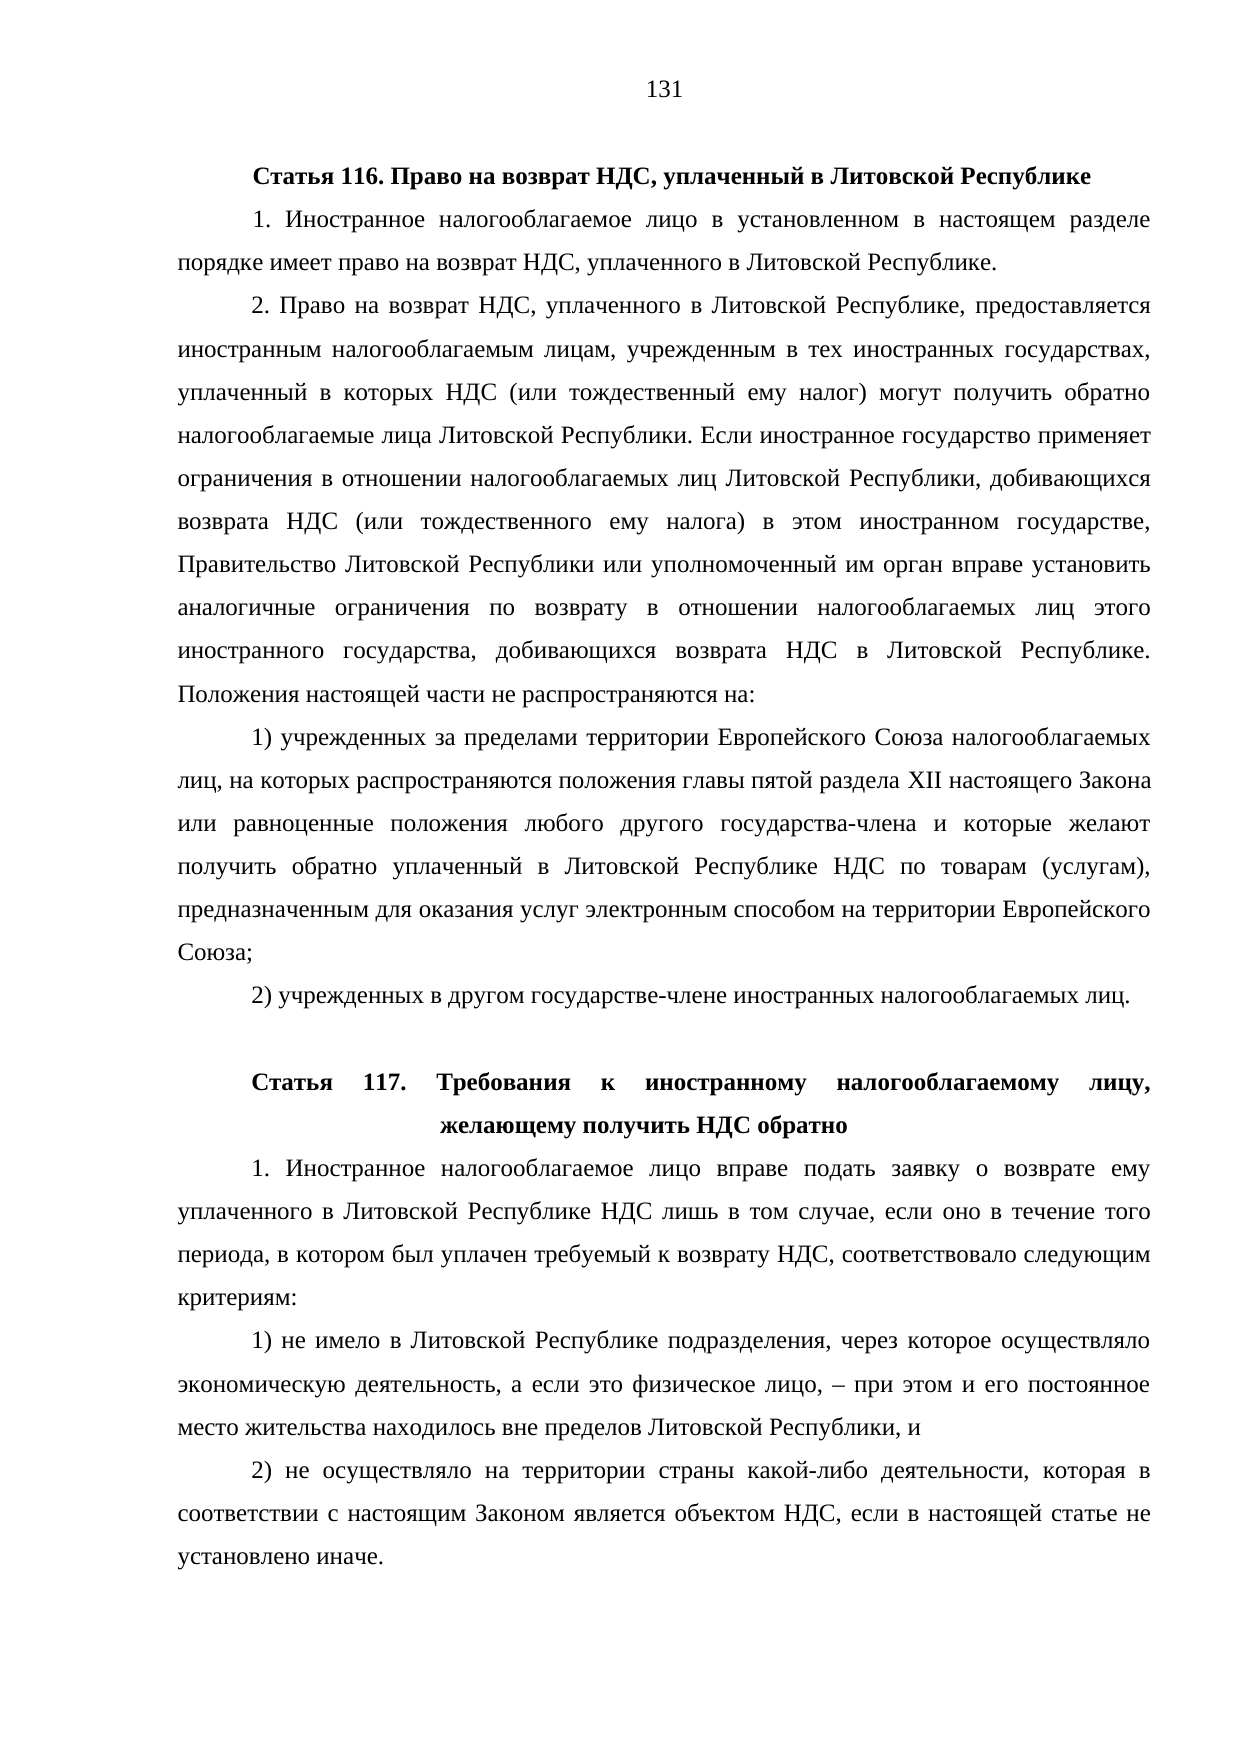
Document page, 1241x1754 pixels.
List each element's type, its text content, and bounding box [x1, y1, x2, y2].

text 1. Иностранное налогооблагаемое лицо вправе подать заявку о возврате ему уплаченного в Литовской Республике НДС лишь в том случае, если оно в течение того периода, в котором был уплачен требуемый к возврату НДС, соответствовало следующим критериям: [177, 1153, 1152, 1311]
text 1) не имело в Литовской Республике подразделения, через которое осуществляло экономическую деятельность, а если это физическое лицо, – при этом и его постоянное место жительства находилось вне пределов Литовской Республики, и [177, 1326, 1152, 1441]
text Статья 117. Требования к иностранному налогооблагаемому лицу, желающему получить НДС обратно [251, 1067, 1152, 1139]
text 1. Иностранное налогооблагаемое лицо в установленном в настоящем разделе порядке имеет право на возврат НДС, уплаченного в Литовской Республике. [177, 204, 1152, 276]
text 1) учрежденных за пределами территории Европейского Союза налогооблагаемых лиц, на которых распространяются положения главы пятой раздела XII настоящего Закона или равноценные положения любого другого государства-члена и которые желают получить обратно уплаченный в Литовской Республике НДС по товарам (услугам), предназначенным для оказания услуг электронным способом на территории Европейского Союза; [177, 722, 1152, 966]
text Статья 116. Право на возврат НДС, уплаченный в Литовской Республике [177, 161, 1152, 190]
text 2) не осуществляло на территории страны какой-либо деятельности, которая в соответствии с настоящим Законом является объектом НДС, если в настоящей статье не установлено иначе. [177, 1455, 1152, 1570]
text 2) учрежденных в другом государстве-члене иностранных налогооблагаемых лиц. [177, 981, 1152, 1009]
text 2. Право на возврат НДС, уплаченного в Литовской Республике, предоставляется иностранным налогооблагаемым лицам, учрежденным в тех иностранных государствах, уплаченный в которых НДС (или тождественный ему налог) могут получить обратно налогооблагаемые лица Литовской Республики. Если иностранное государство применяет ограничения в отношении налогооблагаемых лиц Литовской Республики, добивающихся возврата НДС (или тождественного ему налога) в этом иностранном государстве, Правительство Литовской Республики или уполномоченный им орган вправе установить аналогичные ограничения по возврату в отношении налогооблагаемых лиц этого иностранного государства, добивающихся возврата НДС в Литовской Республике. Положения настоящей части не распространяются на: [177, 291, 1152, 707]
